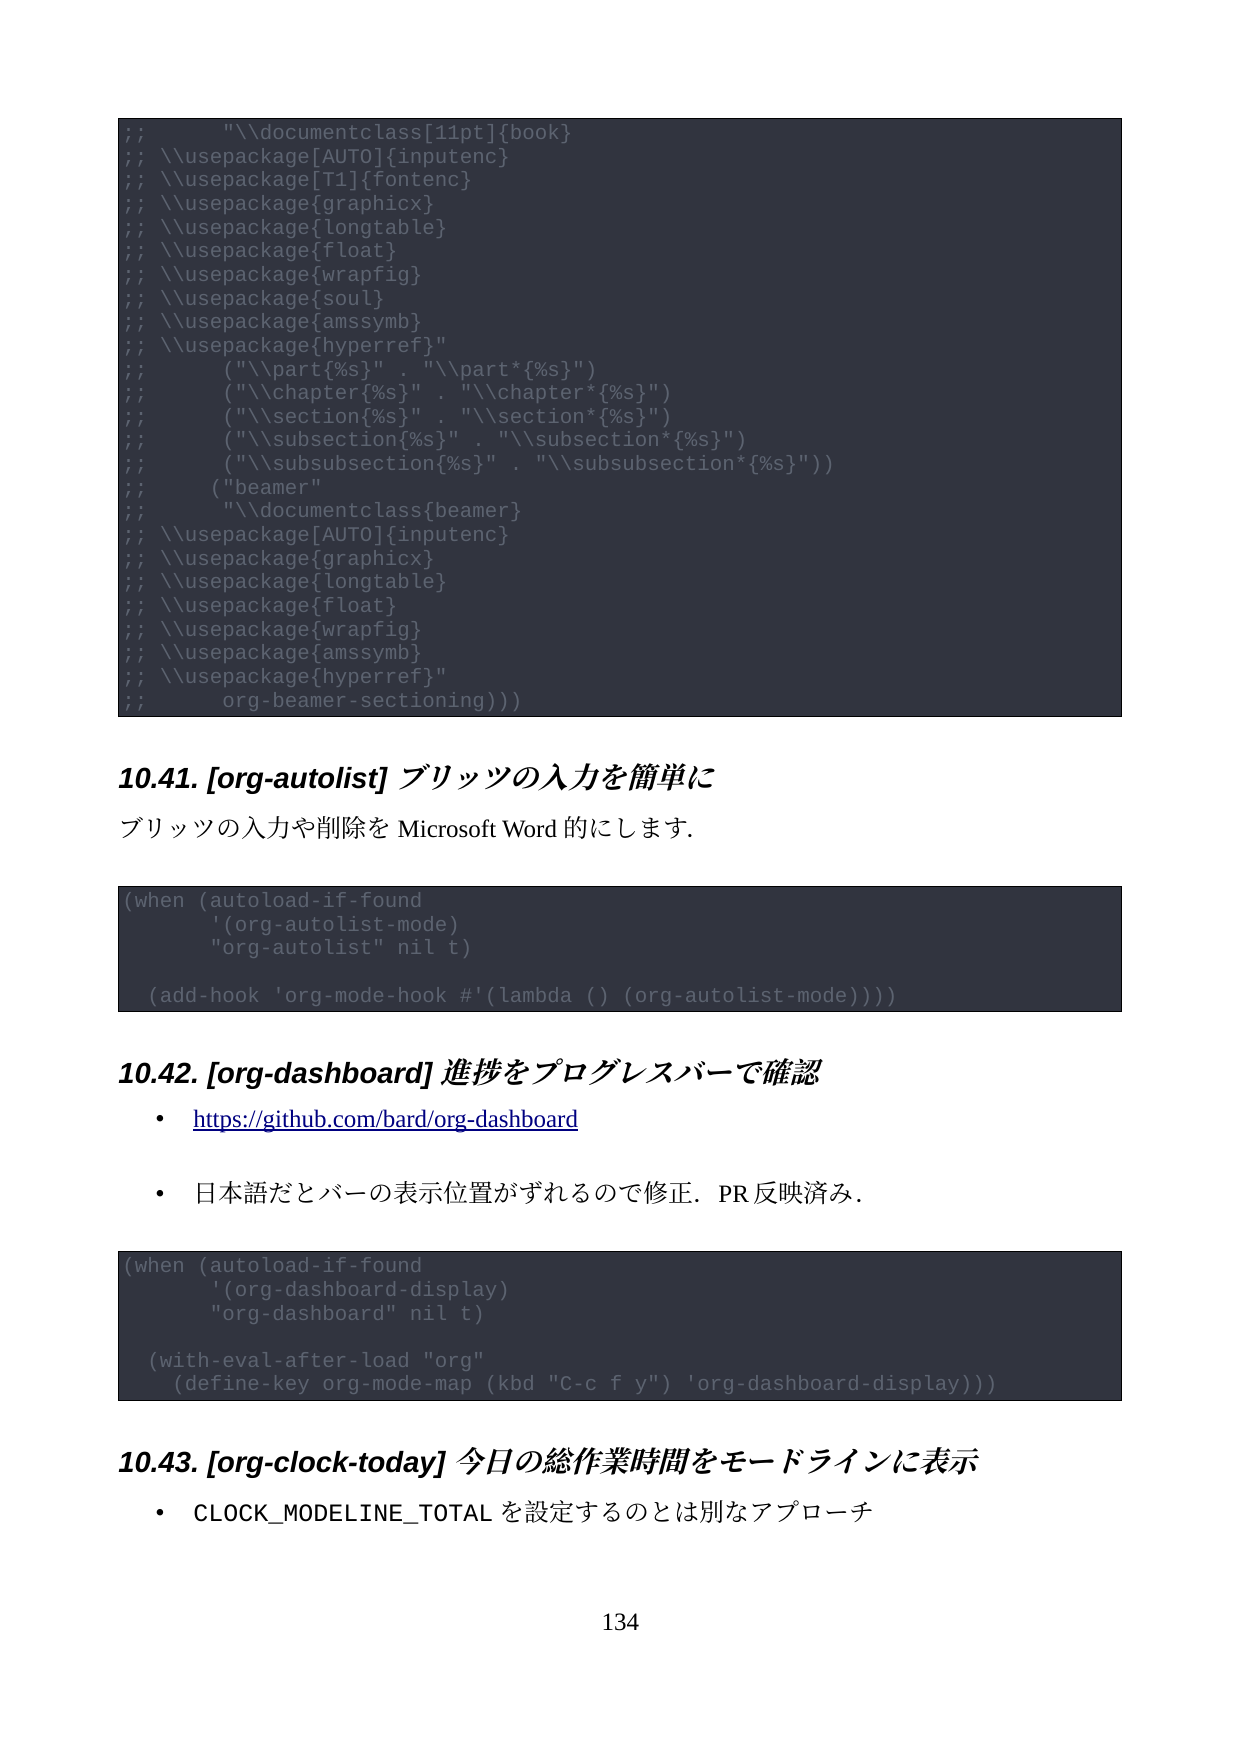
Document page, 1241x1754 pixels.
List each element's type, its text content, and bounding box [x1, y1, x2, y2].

text ;; \\usepackage{float} [119, 591, 1121, 615]
text ;; ("beamer" [119, 473, 1121, 496]
subtitle [org-autolist] ブリッツの入力を簡単に [118, 754, 1122, 796]
subtitle [org-clock-today] 今日の総作業時間をモードラインに表示 [118, 1438, 1122, 1480]
text "org-dashboard" nil t) [119, 1298, 1121, 1322]
text ;; \\usepackage{amssymb} [119, 307, 1121, 331]
text '(org-dashboard-display) [119, 1275, 1121, 1298]
list https://github.com/bard/org-dashboard [156, 1104, 1122, 1162]
text ;; ("\\section{%s}" . "\\section*{%s}") [119, 402, 1121, 426]
text ;; \\usepackage{soul} [119, 284, 1121, 307]
text (add-hook 'org-mode-hook #'(lambda () (org-autolist-mode)))) [119, 981, 1121, 1011]
text (with-eval-after-load "org" [119, 1346, 1121, 1369]
text ;; \\usepackage[AUTO]{inputenc} [119, 520, 1121, 544]
text ;; \\usepackage{graphicx} [119, 189, 1121, 213]
text ;; \\usepackage{hyperref}" [119, 662, 1121, 686]
text "org-autolist" nil t) [119, 933, 1121, 957]
list 日本語だとバーの表示位置がずれるので修正．PR反映済み． [156, 1174, 1122, 1239]
text ;; \\usepackage{longtable} [119, 567, 1121, 591]
text ;; ("\\subsubsection{%s}" . "\\subsubsection*{%s}")) [119, 449, 1121, 473]
text ;; \\usepackage{float} [119, 236, 1121, 260]
text ;; \\usepackage{wrapfig} [119, 260, 1121, 284]
text ;; "\\documentclass{beamer} [119, 496, 1121, 520]
text ;; ("\\chapter{%s}" . "\\chapter*{%s}") [119, 378, 1121, 402]
text ;; \\usepackage{graphicx} [119, 544, 1121, 567]
text ;; \\usepackage[T1]{fontenc} [119, 165, 1121, 189]
text ;; org-beamer-sectioning))) [119, 686, 1121, 716]
text '(org-autolist-mode) [119, 910, 1121, 933]
text (define-key org-mode-map (kbd "C-c f y") 'org-dashboard-display))) [119, 1369, 1121, 1400]
text ;; \\usepackage{hyperref}" [119, 331, 1121, 354]
text ;; ("\\part{%s}" . "\\part*{%s}") [119, 354, 1121, 378]
list CLOCK_MODELINE_TOTAL を設定するのとは別なアプローチ [156, 1493, 1122, 1558]
subtitle [org-dashboard] 進捗をプログレスバーで確認 [118, 1050, 1122, 1092]
text ;; ("\\subsection{%s}" . "\\subsection*{%s}") [119, 426, 1121, 449]
text ブリッツの入力や削除を Microsoft Word 的にします． [118, 809, 1122, 874]
text ;; \\usepackage[AUTO]{inputenc} [119, 142, 1121, 165]
text ;; \\usepackage{amssymb} [119, 638, 1121, 662]
text (when (autoload-if-found [119, 887, 1121, 910]
text ;; \\usepackage{wrapfig} [119, 615, 1121, 638]
text ;; \\usepackage{longtable} [119, 213, 1121, 236]
text ;; "\\documentclass[11pt]{book} [119, 119, 1121, 142]
text (when (autoload-if-found [119, 1252, 1121, 1275]
